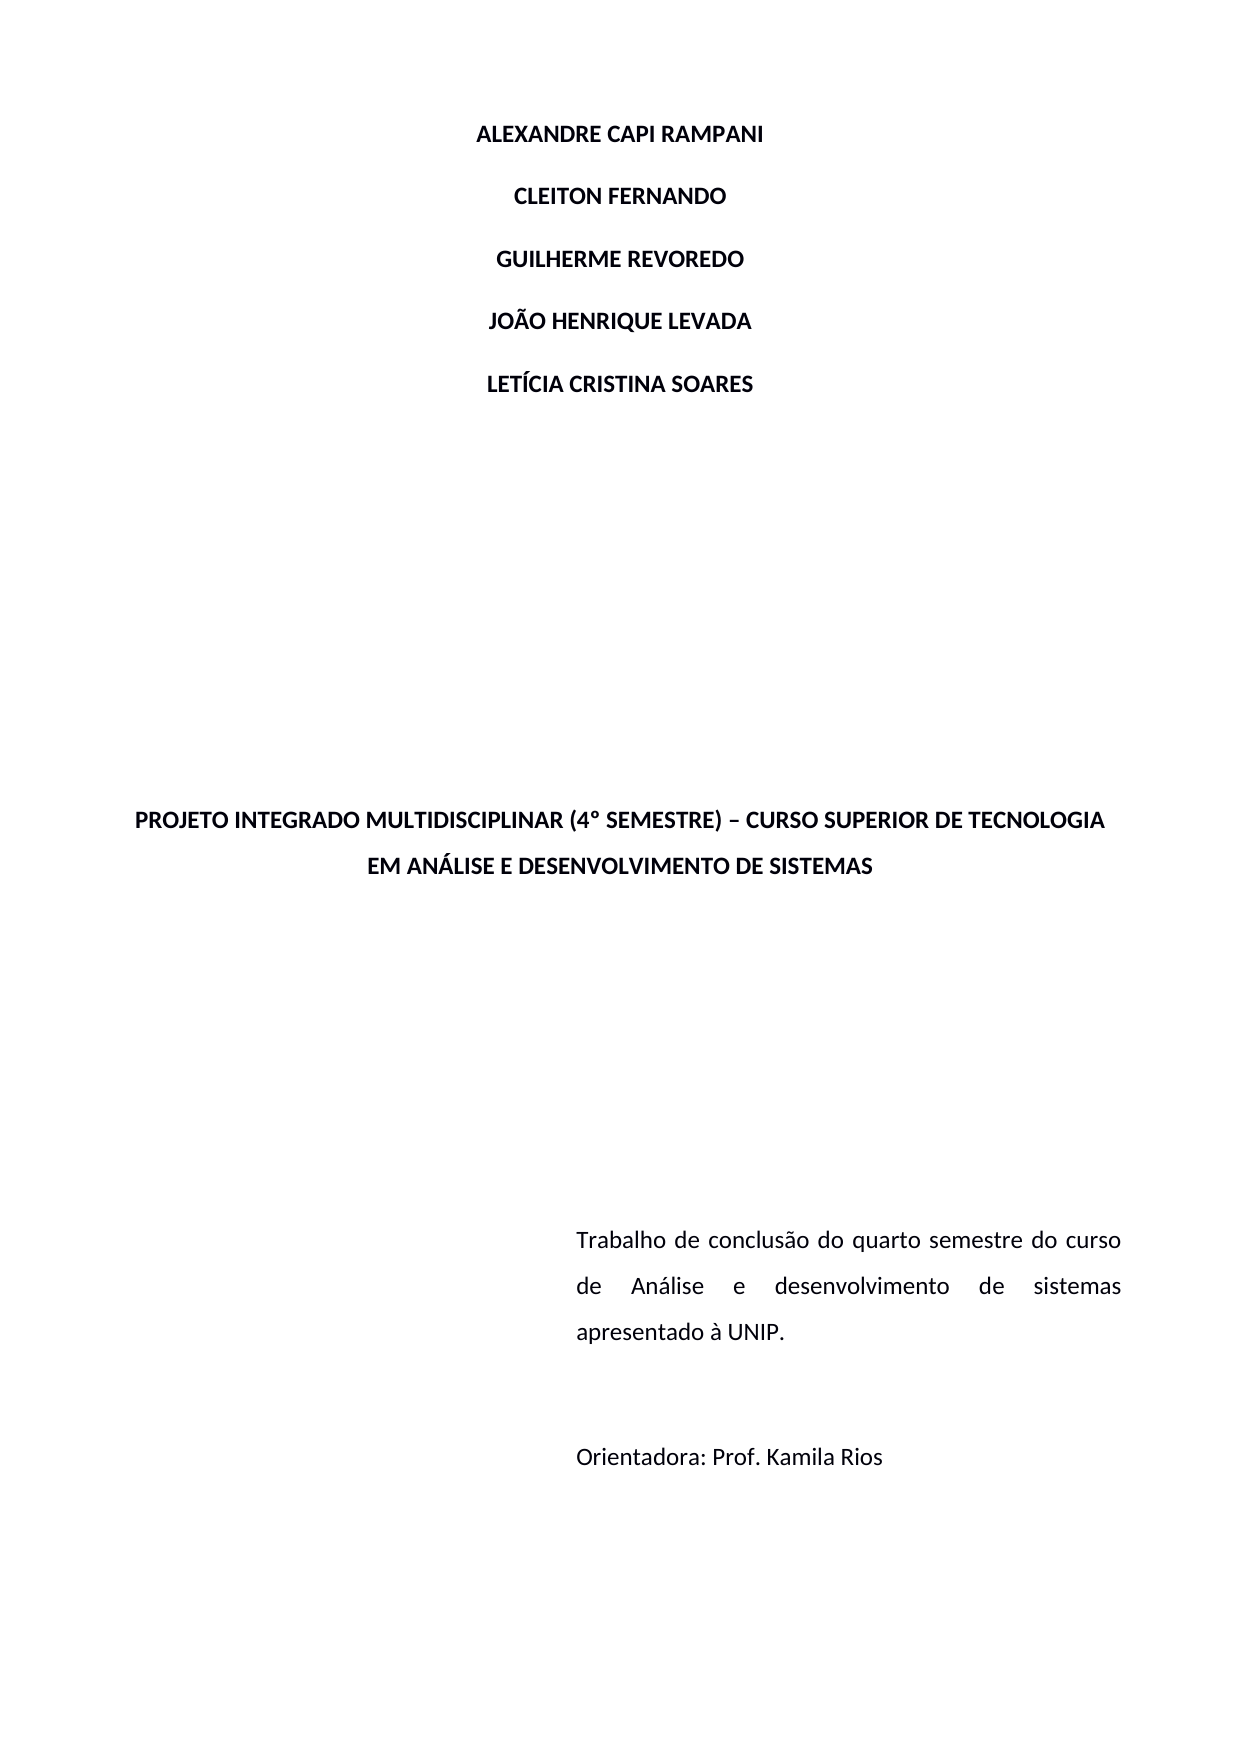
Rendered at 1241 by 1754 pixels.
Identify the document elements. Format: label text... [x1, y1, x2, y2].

text LETÍCIA CRISTINA SOARES [118, 368, 1122, 398]
text GUILHERME REVOREDO [118, 243, 1122, 273]
text Orientadora: Prof. Kamila Rios [576, 1441, 1122, 1471]
text Trabalho de conclusão do quarto semestre do curso de Análise e desenvolvimento de sistemas apresentado à UNIP. [576, 1224, 1122, 1347]
text ALEXANDRE CAPI RAMPANI [118, 118, 1122, 149]
text JOÃO HENRIQUE LEVADA [118, 305, 1122, 336]
text CLEITON FERNANDO [118, 181, 1122, 211]
text PROJETO INTEGRADO MULTIDISCIPLINAR (4º SEMESTRE) – CURSO SUPERIOR DE TECNOLOGIA EM ANÁLISE E DESENVOLVIMENTO DE SISTEMAS [118, 804, 1122, 881]
